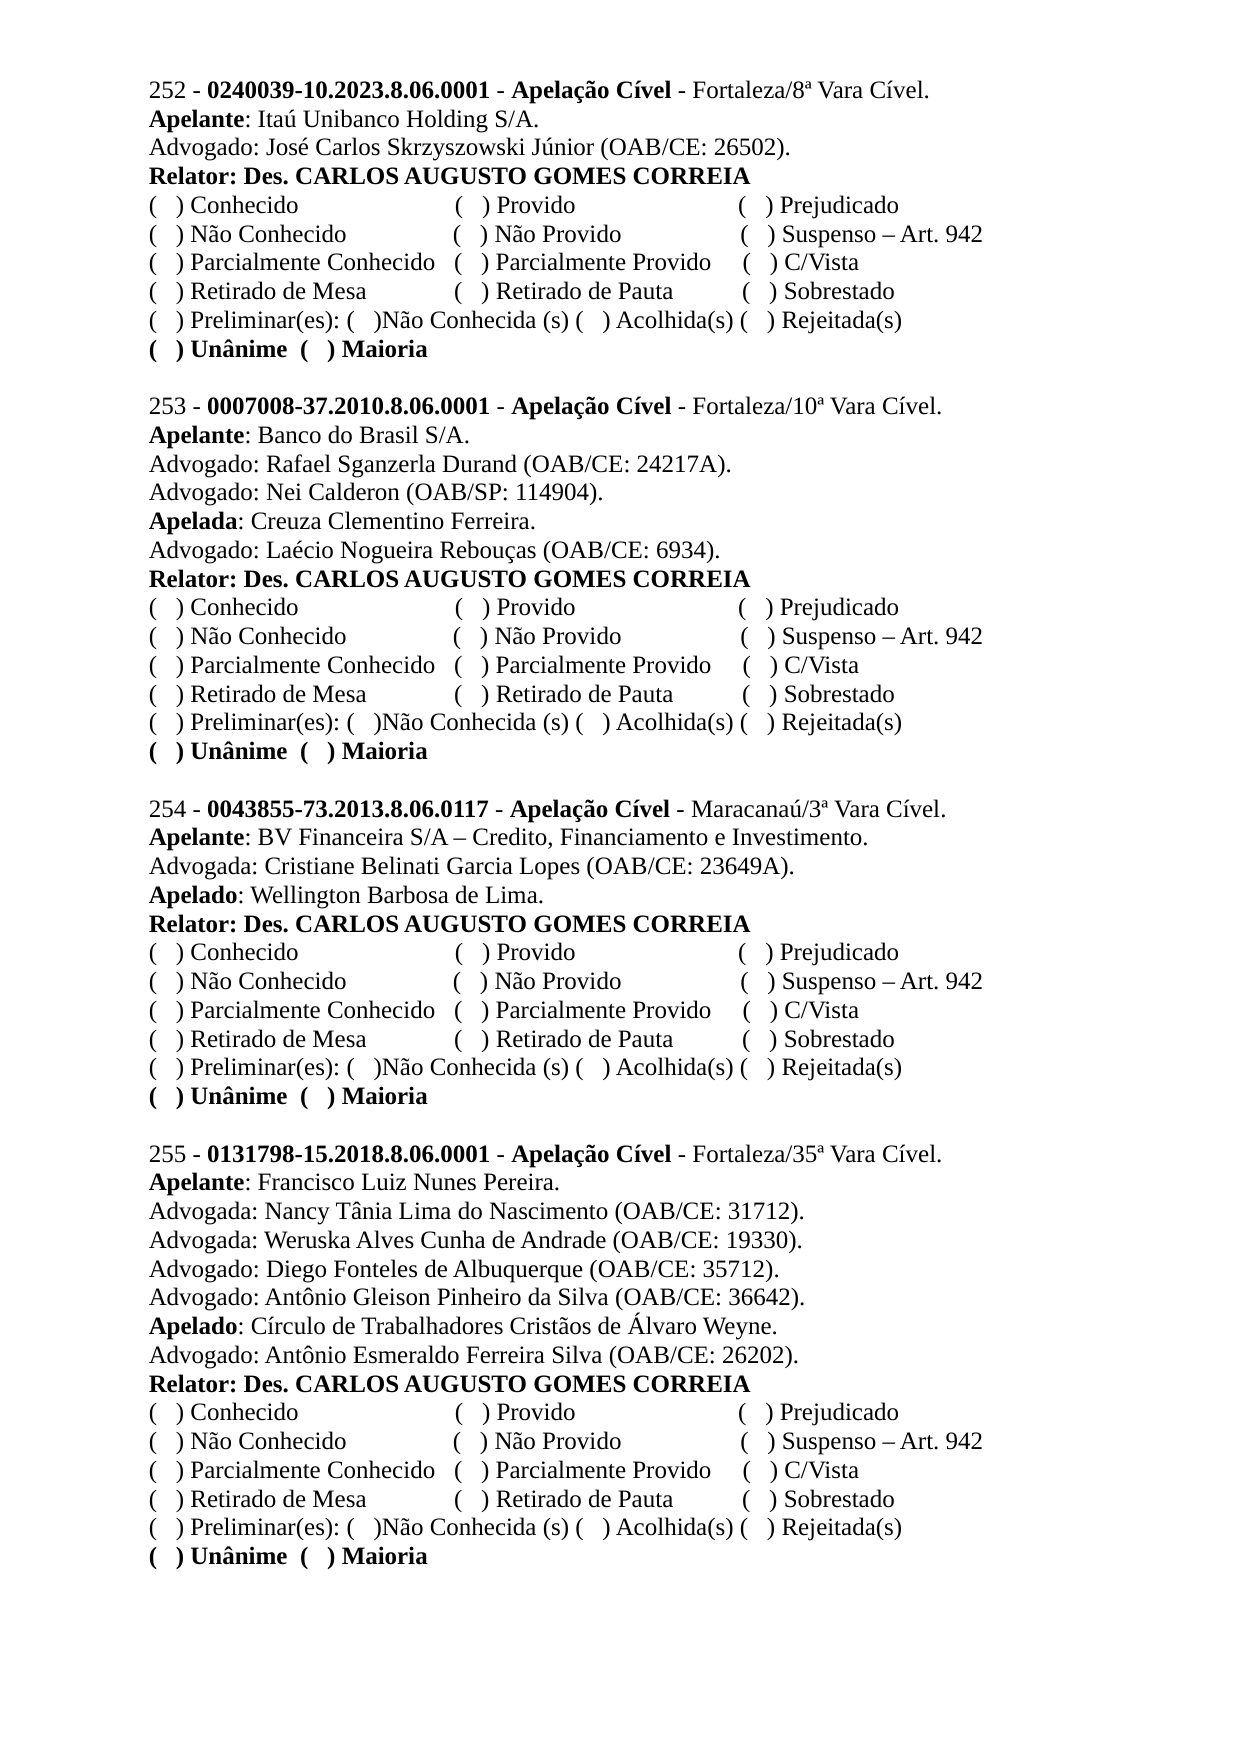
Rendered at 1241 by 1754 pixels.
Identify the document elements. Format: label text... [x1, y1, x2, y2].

text Advogado: Antônio Gleison Pinheiro da Silva (OAB/CE: 36642). [148, 1282, 1141, 1311]
text Advogada: Weruska Alves Cunha de Andrade (OAB/CE: 19330). [148, 1225, 1141, 1254]
text ( ) Retirado de Mesa ( ) Retirado de Pauta ( ) Sobrestado [148, 1484, 1158, 1512]
text 254 - 0043855-73.2013.8.06.0117 - Apelação Cível - Maracanaú/3ª Vara Cível. [148, 794, 1141, 822]
text ( ) Retirado de Mesa ( ) Retirado de Pauta ( ) Sobrestado [148, 276, 1158, 305]
text ( ) Preliminar(es): ( )Não Conhecida (s) ( ) Acolhida(s) ( ) Rejeitada(s) [148, 707, 1158, 736]
text ( ) Unânime ( ) Maioria [148, 1081, 1158, 1110]
text Apelado: Wellington Barbosa de Lima. [148, 880, 1141, 909]
text Advogada: Nancy Tânia Lima do Nascimento (OAB/CE: 31712). [148, 1196, 1141, 1225]
text Apelante: Banco do Brasil S/A. [148, 420, 1141, 449]
text ( ) Não Conhecido ( ) Não Provido ( ) Suspenso – Art. 942 [148, 621, 1158, 650]
text Advogada: Cristiane Belinati Garcia Lopes (OAB/CE: 23649A). [148, 851, 1141, 880]
text ( ) Conhecido ( ) Provido ( ) Prejudicado [148, 937, 1141, 966]
text Apelante: Itaú Unibanco Holding S/A. [148, 104, 1141, 132]
text ( ) Unânime ( ) Maioria [148, 736, 1158, 765]
text ( ) Não Conhecido ( ) Não Provido ( ) Suspenso – Art. 942 [148, 966, 1158, 995]
text Relator: Des. CARLOS AUGUSTO GOMES CORREIA [148, 1369, 1141, 1397]
text Relator: Des. CARLOS AUGUSTO GOMES CORREIA [148, 909, 1141, 937]
text Advogado: Nei Calderon (OAB/SP: 114904). [148, 477, 1141, 506]
text ( ) Conhecido ( ) Provido ( ) Prejudicado [148, 1397, 1141, 1426]
text 255 - 0131798-15.2018.8.06.0001 - Apelação Cível - Fortaleza/35ª Vara Cível. [148, 1139, 1141, 1167]
text ( ) Parcialmente Conhecido ( ) Parcialmente Provido ( ) C/Vista [148, 247, 1158, 276]
text Relator: Des. CARLOS AUGUSTO GOMES CORREIA [148, 564, 1141, 592]
text 253 - 0007008-37.2010.8.06.0001 - Apelação Cível - Fortaleza/10ª Vara Cível. [148, 391, 1141, 420]
text Apelante: Francisco Luiz Nunes Pereira. [148, 1167, 1141, 1196]
text ( ) Preliminar(es): ( )Não Conhecida (s) ( ) Acolhida(s) ( ) Rejeitada(s) [148, 1052, 1158, 1081]
text ( ) Parcialmente Conhecido ( ) Parcialmente Provido ( ) C/Vista [148, 650, 1158, 679]
text ( ) Não Conhecido ( ) Não Provido ( ) Suspenso – Art. 942 [148, 1426, 1158, 1455]
text Advogado: José Carlos Skrzyszowski Júnior (OAB/CE: 26502). [148, 132, 1141, 161]
text ( ) Retirado de Mesa ( ) Retirado de Pauta ( ) Sobrestado [148, 679, 1158, 707]
text Advogado: Laécio Nogueira Rebouças (OAB/CE: 6934). [148, 535, 1141, 564]
text Advogado: Rafael Sganzerla Durand (OAB/CE: 24217A). [148, 449, 1141, 477]
text ( ) Não Conhecido ( ) Não Provido ( ) Suspenso – Art. 942 [148, 219, 1158, 247]
text Apelante: BV Financeira S/A – Credito, Financiamento e Investimento. [148, 822, 1141, 851]
text ( ) Unânime ( ) Maioria [148, 334, 1158, 362]
text Advogado: Antônio Esmeraldo Ferreira Silva (OAB/CE: 26202). [148, 1340, 1141, 1369]
text Relator: Des. CARLOS AUGUSTO GOMES CORREIA [148, 161, 1141, 190]
text ( ) Preliminar(es): ( )Não Conhecida (s) ( ) Acolhida(s) ( ) Rejeitada(s) [148, 305, 1158, 334]
text Apelada: Creuza Clementino Ferreira. [148, 506, 1141, 535]
text ( ) Parcialmente Conhecido ( ) Parcialmente Provido ( ) C/Vista [148, 995, 1158, 1024]
text ( ) Parcialmente Conhecido ( ) Parcialmente Provido ( ) C/Vista [148, 1455, 1158, 1484]
text Apelado: Círculo de Trabalhadores Cristãos de Álvaro Weyne. [148, 1311, 1141, 1340]
text ( ) Conhecido ( ) Provido ( ) Prejudicado [148, 592, 1141, 621]
text ( ) Retirado de Mesa ( ) Retirado de Pauta ( ) Sobrestado [148, 1024, 1158, 1052]
text Advogado: Diego Fonteles de Albuquerque (OAB/CE: 35712). [148, 1254, 1141, 1282]
text ( ) Preliminar(es): ( )Não Conhecida (s) ( ) Acolhida(s) ( ) Rejeitada(s) [148, 1512, 1158, 1541]
text ( ) Conhecido ( ) Provido ( ) Prejudicado [148, 190, 1141, 219]
text 252 - 0240039-10.2023.8.06.0001 - Apelação Cível - Fortaleza/8ª Vara Cível. [148, 75, 1141, 104]
text ( ) Unânime ( ) Maioria [148, 1541, 1158, 1570]
